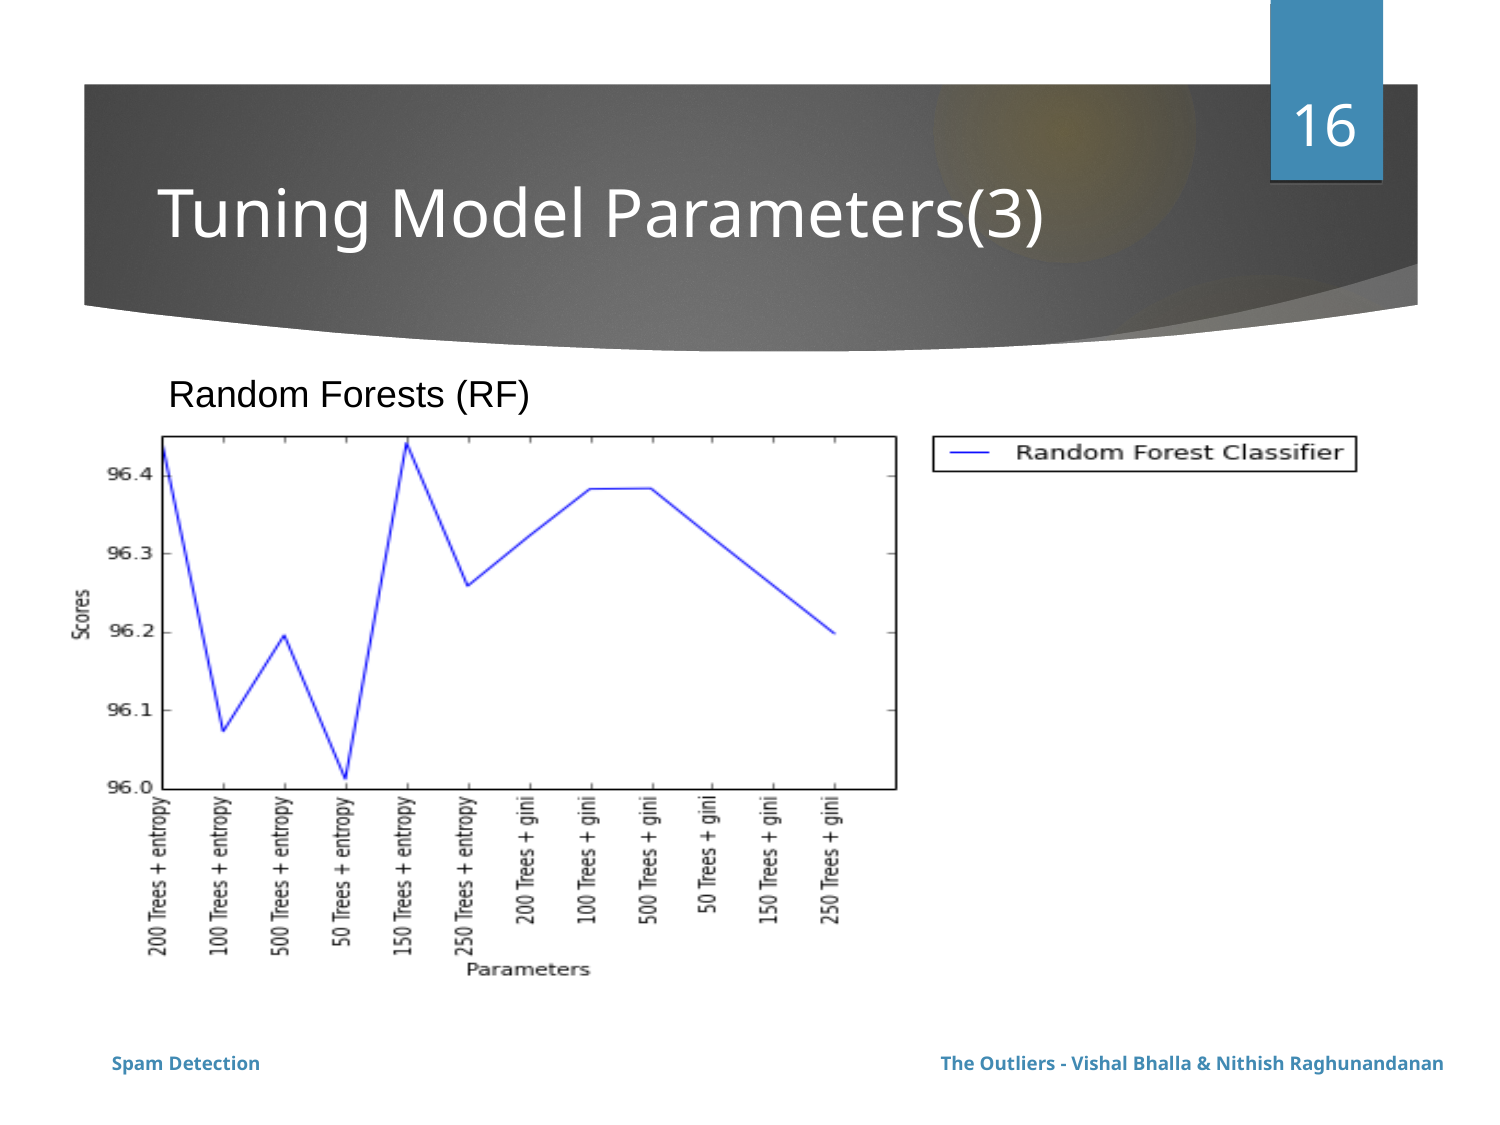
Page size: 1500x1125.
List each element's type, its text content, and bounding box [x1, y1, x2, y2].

picture [85, 85, 1417, 351]
text_box The Outliers - Vishal Bhalla & Nithish Raghunandanan [825, 1043, 1459, 1082]
footer Spam Detection [96, 1044, 731, 1082]
text_box Random Forests (RF) [153, 366, 579, 423]
slide_number [1259, 48, 1390, 175]
picture [59, 425, 1371, 990]
title Tuning Model Parameters(3) [142, 152, 1183, 269]
